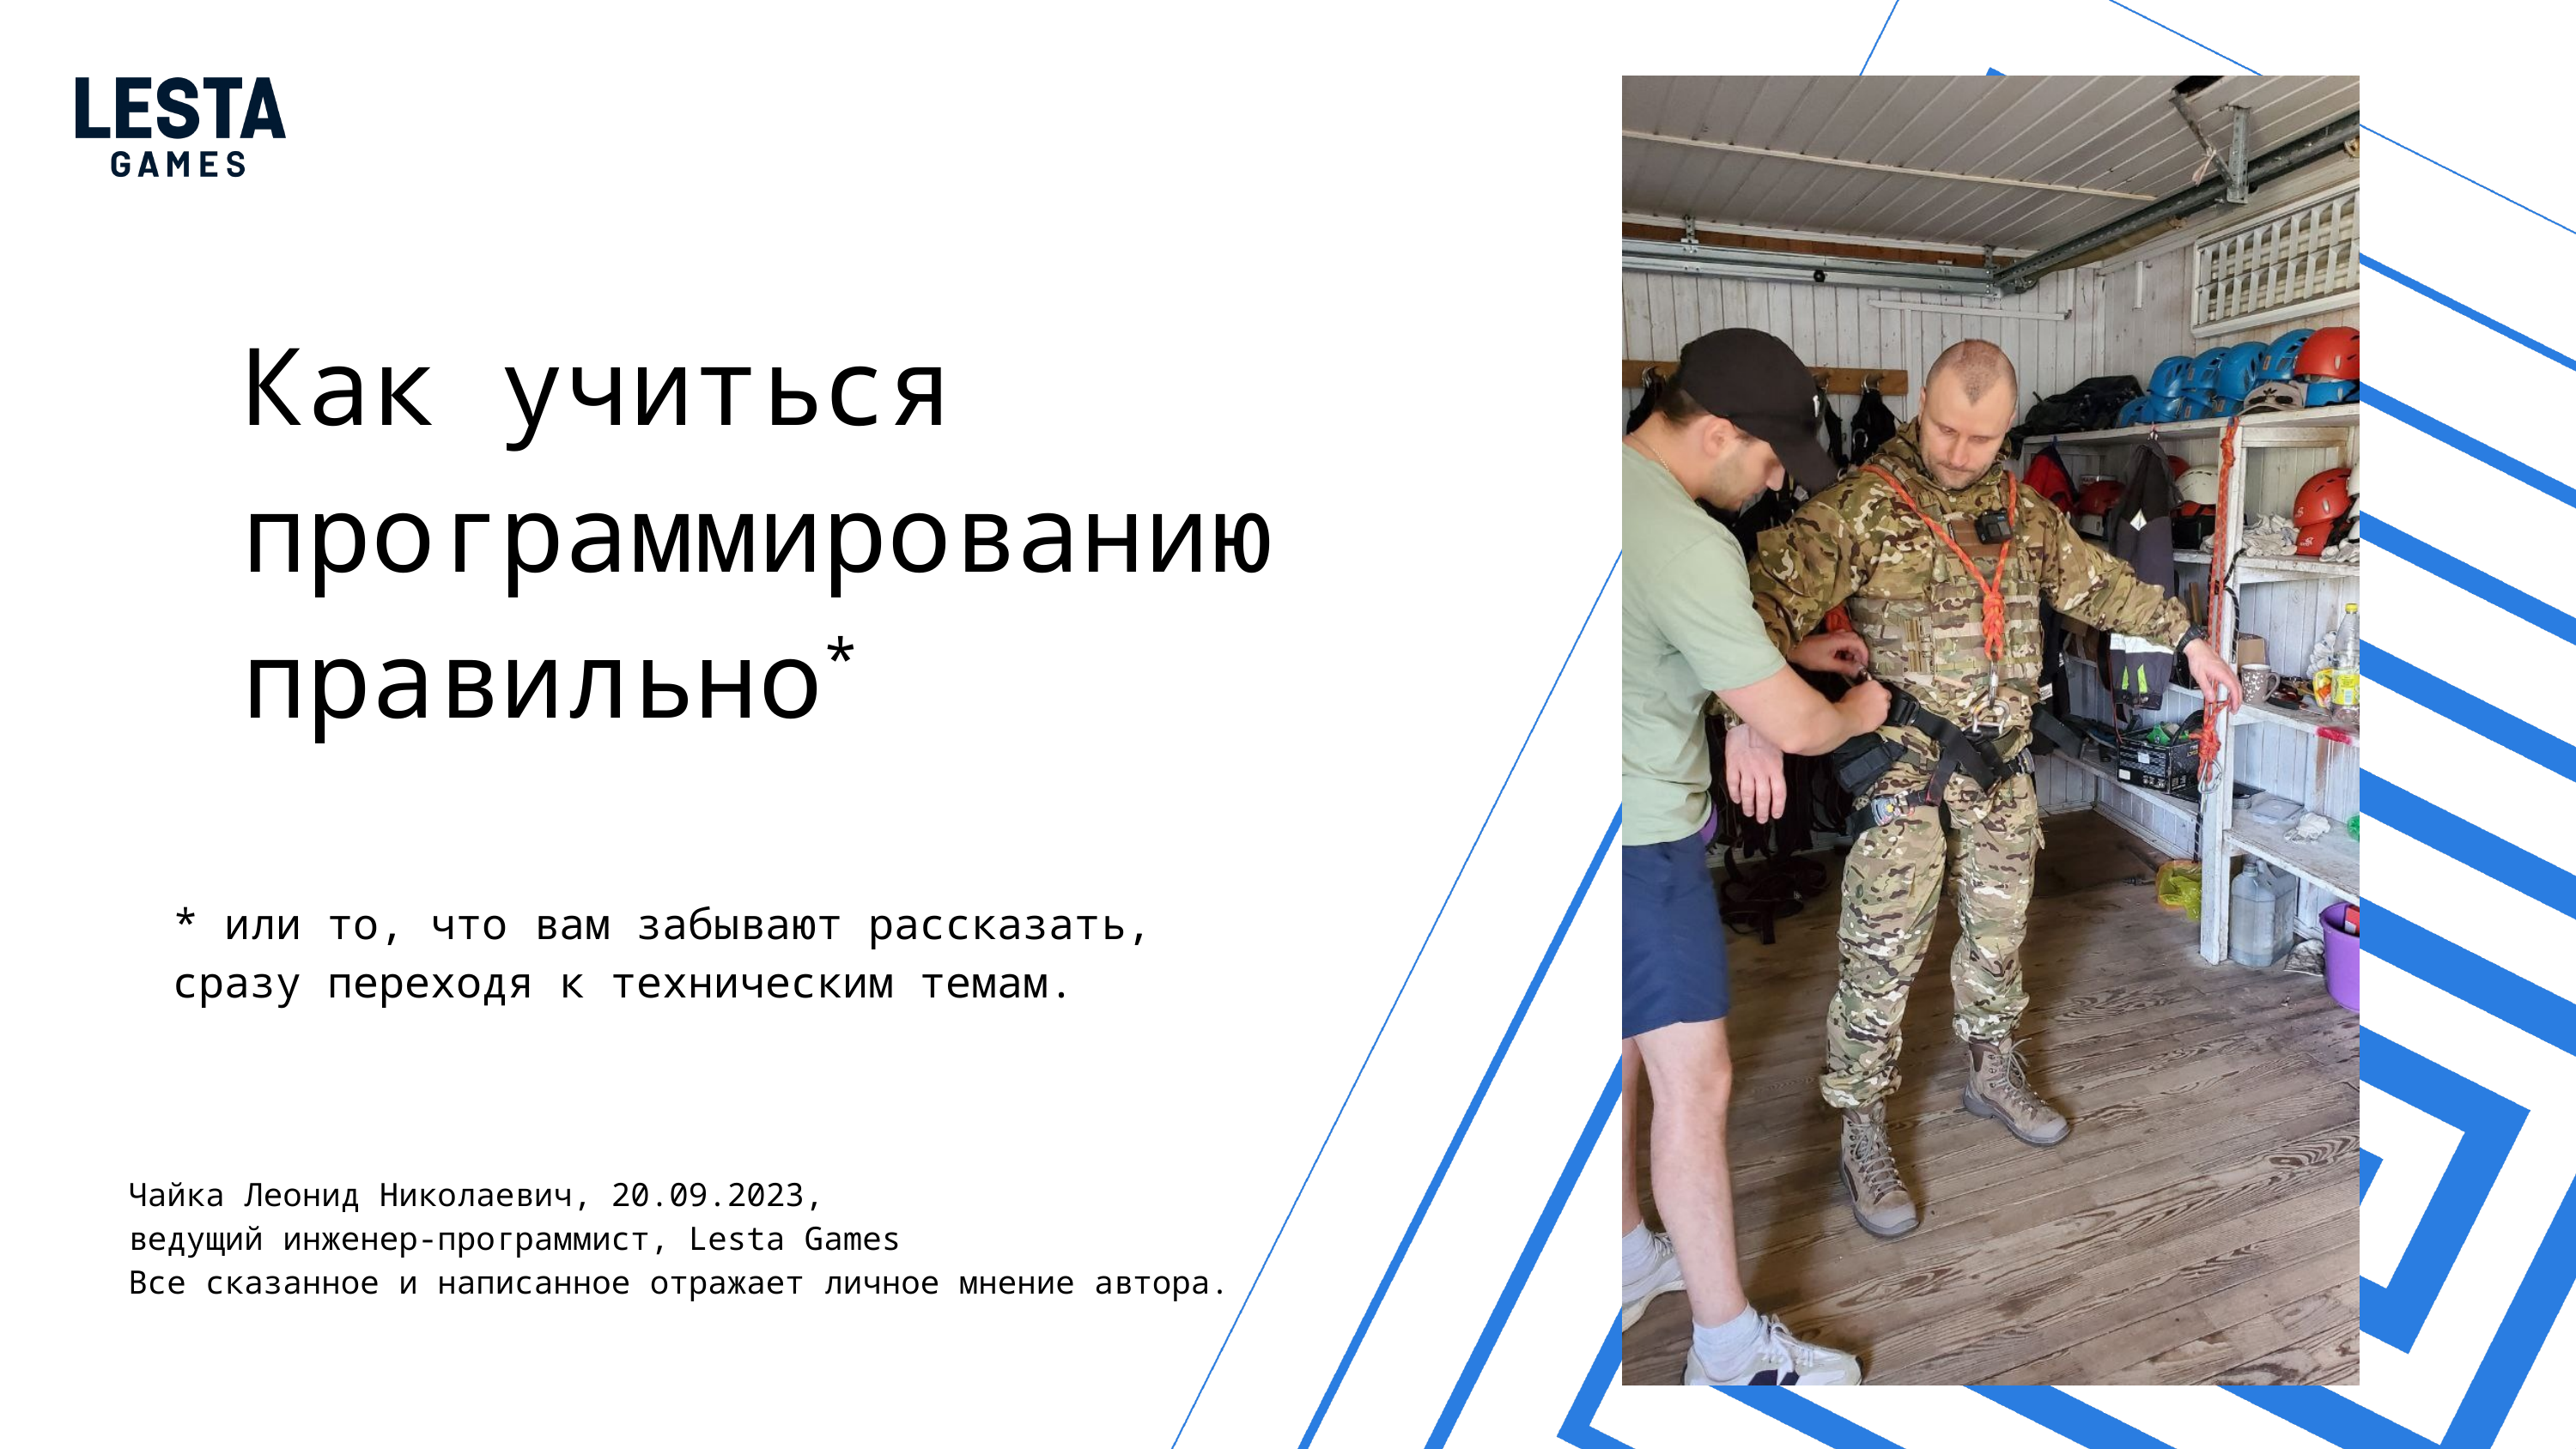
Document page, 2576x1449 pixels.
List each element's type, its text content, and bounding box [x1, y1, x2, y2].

picture [76, 77, 286, 178]
text_box Чайка Леонид Николаевич, 20.09.2023, ведущий инженер-программист, Lesta Games Все сказанное и написанное отражает личное мнение автора. [115, 1166, 1242, 1307]
picture [1100, 0, 2576, 1449]
text_box Как учиться программированию правильно* [179, 304, 1471, 743]
text_box * или то, что вам забывают рассказать, сразу переходя к техническим темам. [160, 887, 1293, 1268]
